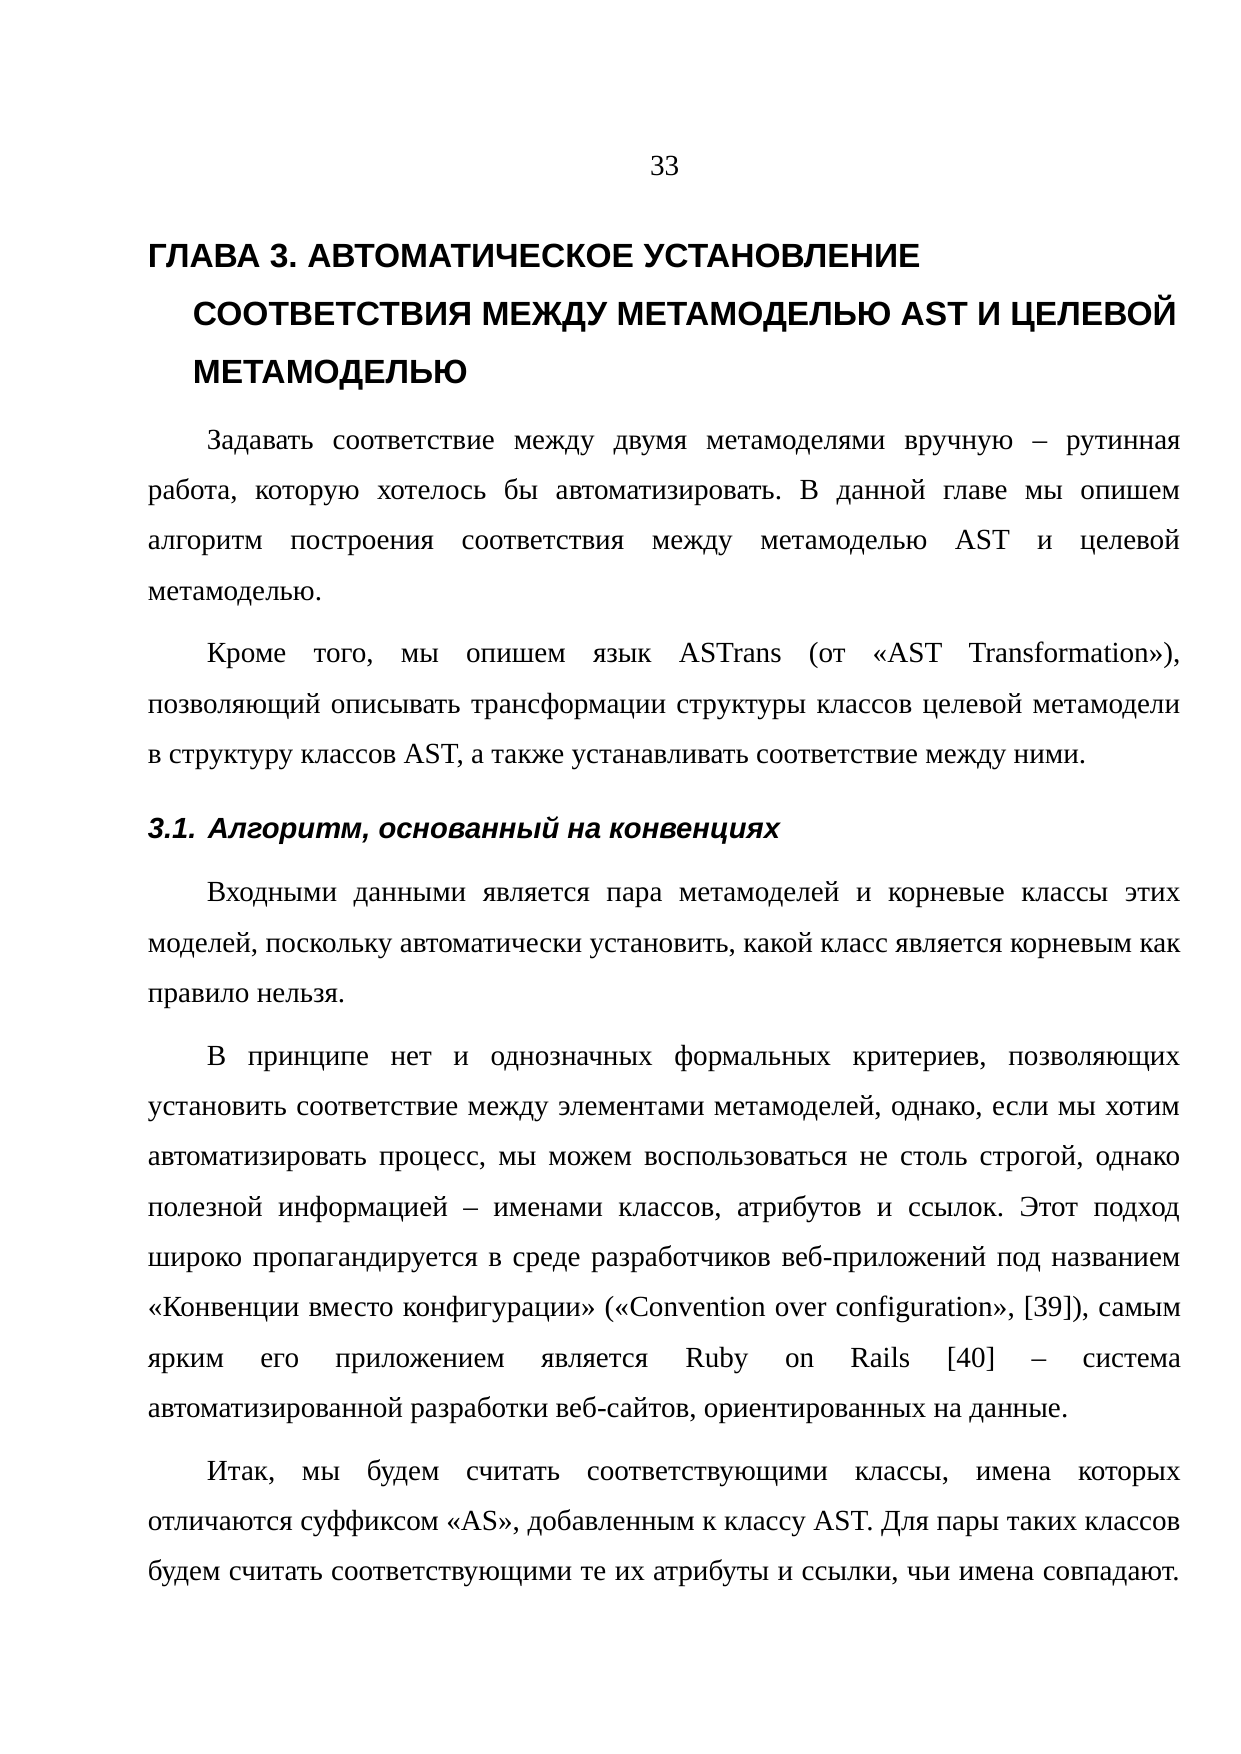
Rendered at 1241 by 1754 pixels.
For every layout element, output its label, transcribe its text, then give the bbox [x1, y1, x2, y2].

text Входными данными является пара метамоделей и корневые классы этих моделей, поскольку автоматически установить, какой класс является корневым как правило нельзя. [148, 874, 1181, 1008]
text Кроме того, мы опишем язык ASTrans (от «AST Transformation»), позволяющий описывать трансформации структуры классов целевой метамодели в структуру классов AST, а также устанавливать соответствие между ними. [148, 636, 1181, 770]
subtitle Автоматическое установление соответствия между метамоделью AST и целевой метамоделью [148, 236, 1181, 390]
text Задавать соответствие между двумя метамоделями вручную – рутинная работа, которую хотелось бы автоматизировать. В данной главе мы опишем алгоритм построения соответствия между метамоделью AST и целевой метамоделью. [148, 422, 1181, 606]
text Итак, мы будем считать соответствующими классы, имена которых отличаются суффиксом «AS», добавленным к классу AST. Для пары таких классов будем считать соответствующими те их атрибуты и ссылки, чьи имена совпадают. [148, 1453, 1181, 1587]
subtitle Алгоритм, основанный на конвенциях [148, 812, 1181, 845]
text В принципе нет и однозначных формальных критериев, позволяющих установить соответствие между элементами метамоделей, однако, если мы хотим автоматизировать процесс, мы можем воспользоваться не столь строгой, однако полезной информацией – именами классов, атрибутов и ссылок. Этот подход широко пропагандируется в среде разработчиков веб-приложений под названием «Конвенции вместо конфигурации» («Convention over configuration», [39]), самым ярким его приложением является Ruby on Rails [40] – система автоматизированной разработки веб-сайтов, ориентированных на данные. [148, 1038, 1181, 1423]
